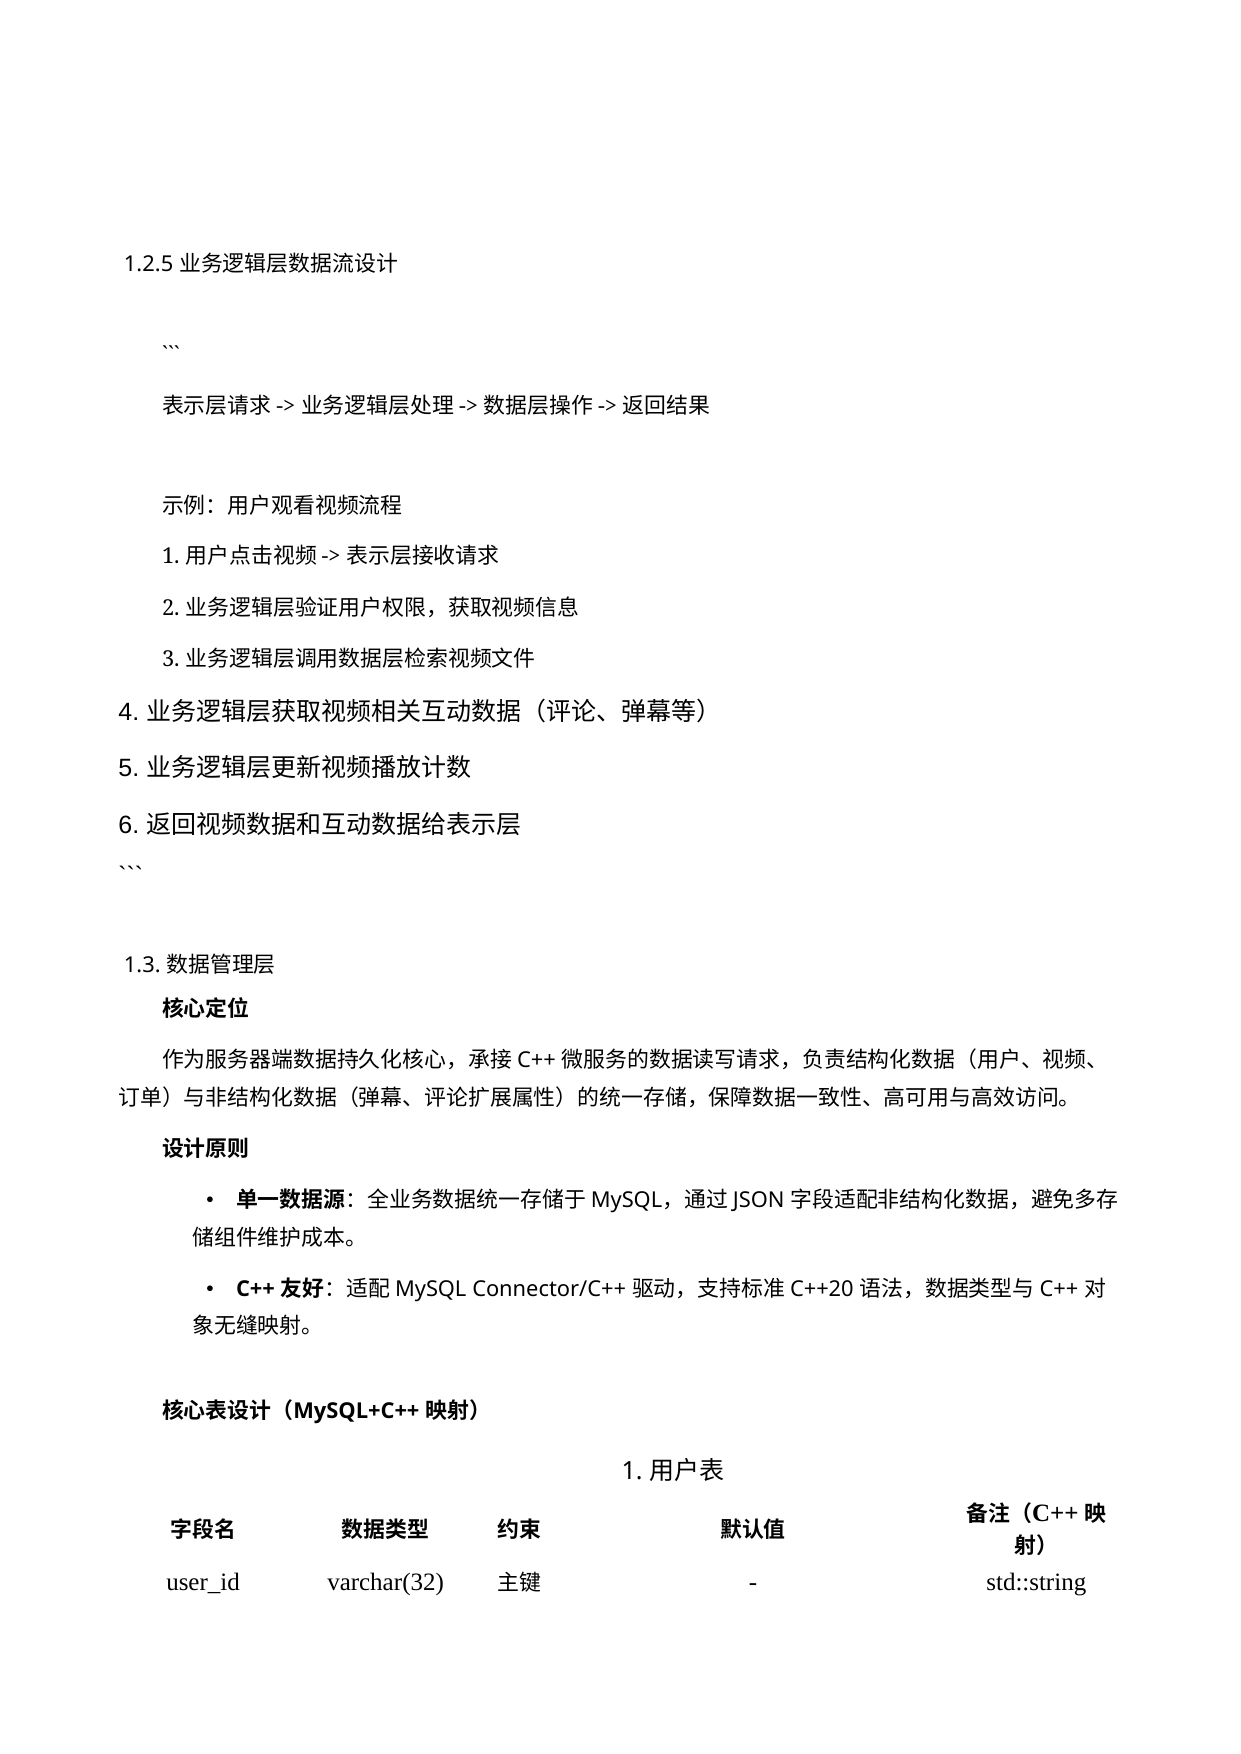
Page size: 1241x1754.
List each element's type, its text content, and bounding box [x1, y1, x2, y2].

text 5. 业务逻辑层更新视频播放计数 [118, 748, 1122, 784]
subtitle 3. 业务逻辑层调用数据层检索视频文件 [162, 641, 1122, 672]
subtitle ``` [162, 339, 1122, 369]
table_header 字段名 [118, 1493, 288, 1562]
text 核心表设计（MySQL+C++ 映射） [118, 1393, 1122, 1425]
table_header 备注（C++ 映射） [950, 1493, 1122, 1562]
subtitle 表示层请求 -> 业务逻辑层处理 -> 数据层操作 -> 返回结果 [162, 388, 1122, 420]
table_cell std::string [950, 1562, 1122, 1600]
table_cell user_id [118, 1562, 288, 1600]
table_header 数据类型 [288, 1493, 483, 1562]
text 4. 业务逻辑层获取视频相关互动数据（评论、弹幕等） [118, 692, 1122, 728]
text 设计原则 [118, 1131, 1122, 1162]
subtitle 1. 用户点击视频 -> 表示层接收请求 [162, 538, 1122, 570]
subtitle 1.2.5 业务逻辑层数据流设计 [118, 246, 1122, 278]
subtitle 1. 用户表 [118, 1451, 1122, 1487]
table_cell varchar(32) [288, 1562, 483, 1600]
subtitle 示例：用户观看视频流程 [162, 488, 1122, 519]
table_header 默认值 [555, 1493, 950, 1562]
text 6. 返回视频数据和互动数据给表示层 [118, 804, 1122, 841]
list C++ 友好：适配 MySQL Connector/C++ 驱动，支持标准 C++20 语法，数据类型与 C++ 对象无缝映射。 [162, 1271, 1122, 1340]
list 单一数据源：全业务数据统一存储于 MySQL，通过 JSON 字段适配非结构化数据，避免多存储组件维护成本。 [162, 1182, 1122, 1251]
table_cell - [555, 1562, 950, 1600]
text 作为服务器端数据持久化核心，承接 C++ 微服务的数据读写请求，负责结构化数据（用户、视频、订单）与非结构化数据（弹幕、评论扩展属性）的统一存储，保障数据一致性、高可用与高效访问。 [118, 1042, 1122, 1112]
text ``` [118, 861, 1122, 889]
subtitle 2. 业务逻辑层验证用户权限，获取视频信息 [162, 589, 1122, 621]
table_header 约束 [483, 1493, 555, 1562]
subtitle 数据管理层 [118, 947, 1122, 978]
table_cell 主键 [483, 1562, 555, 1600]
text 核心定位 [118, 991, 1122, 1023]
